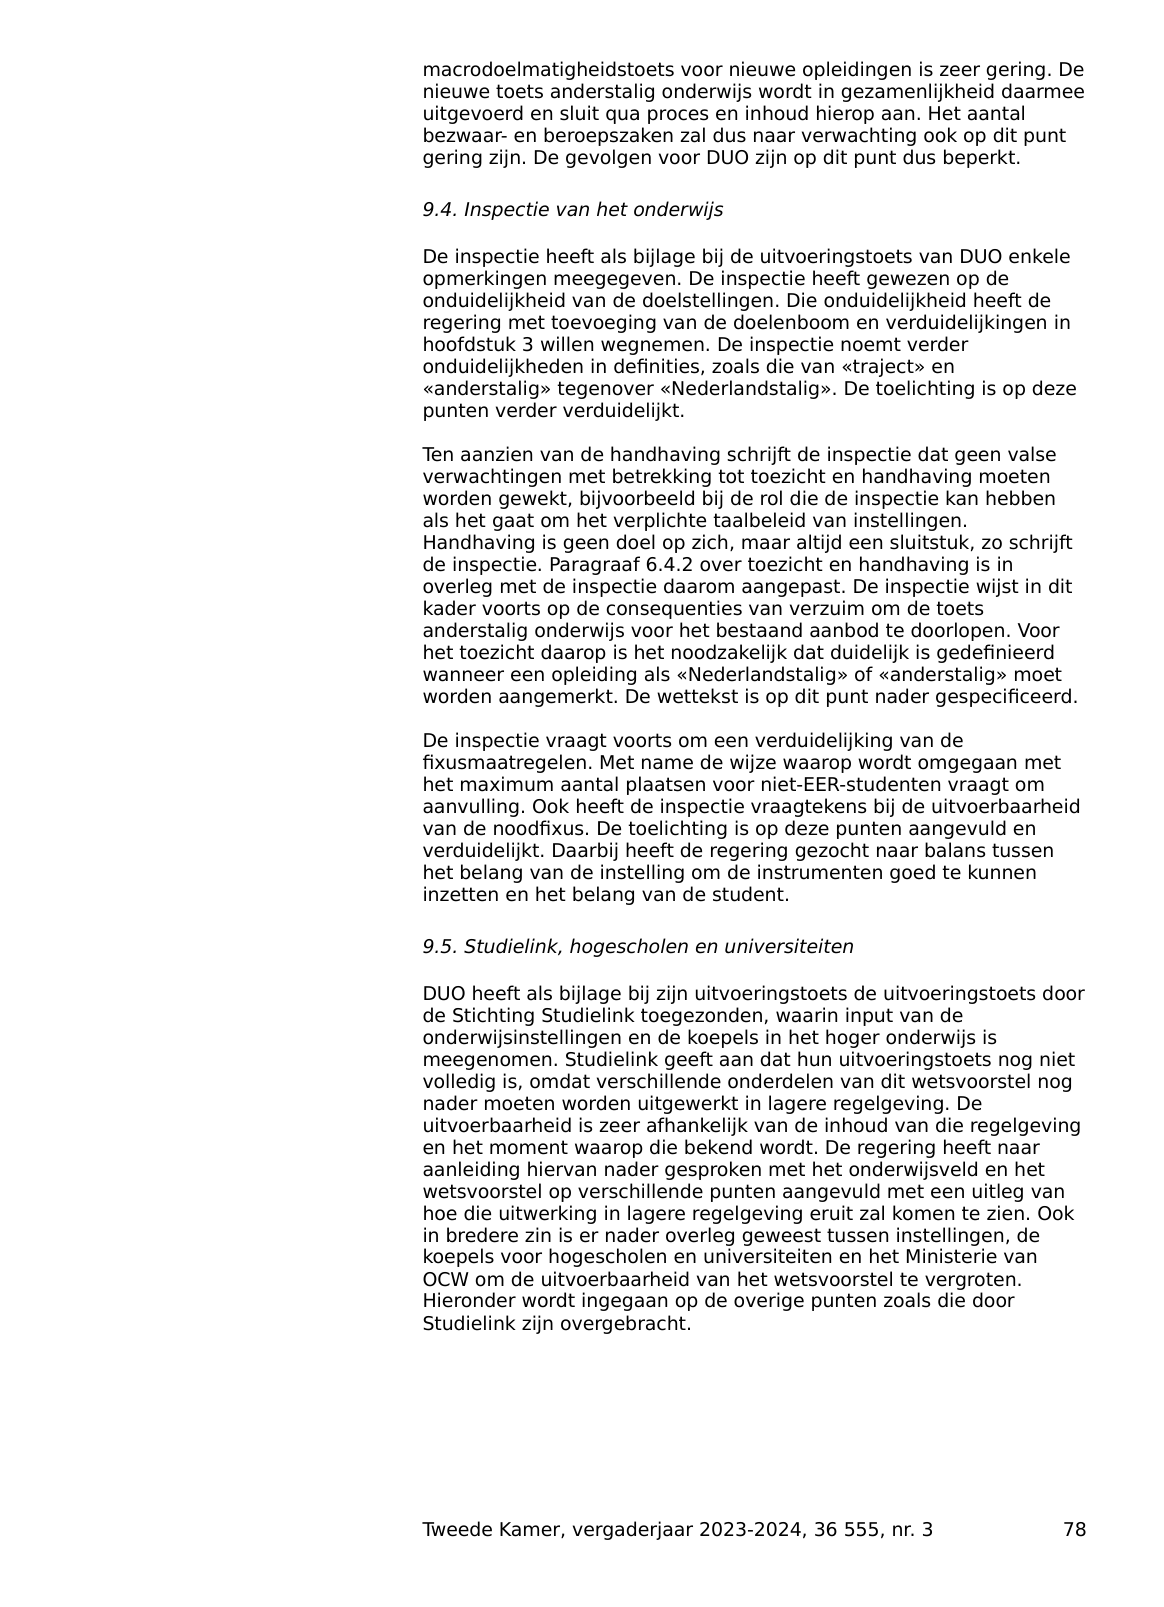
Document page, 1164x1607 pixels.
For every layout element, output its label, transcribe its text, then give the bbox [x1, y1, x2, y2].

text DUO heeft als bijlage bij zijn uitvoeringstoets de uitvoeringstoets door de Stichting Studielink toegezonden, waarin input van de onderwijsinstellingen en de koepels in het hoger onderwijs is meegenomen. Studielink geeft aan dat hun uitvoeringstoets nog niet volledig is, omdat verschillende onderdelen van dit wetsvoorstel nog nader moeten worden uitgewerkt in lagere regelgeving. De uitvoerbaarheid is zeer afhankelijk van de inhoud van die regelgeving en het moment waarop die bekend wordt. De regering heeft naar aanleiding hiervan nader gesproken met het onderwijsveld en het wetsvoorstel op verschillende punten aangevuld met een uitleg van hoe die uitwerking in lagere regelgeving eruit zal komen te zien. Ook in bredere zin is er nader overleg geweest tussen instellingen, de koepels voor hogescholen en universiteiten en het Ministerie van OCW om de uitvoerbaarheid van het wetsvoorstel te vergroten. Hieronder wordt ingegaan op de overige punten zoals die door Studielink zijn overgebracht. [422, 983, 1087, 1334]
subtitle 9.5. Studielink, hogescholen en universiteiten [422, 936, 1087, 958]
text De inspectie vraagt voorts om een verduidelijking van de fixusmaatregelen. Met name de wijze waarop wordt omgegaan met het maximum aantal plaatsen voor niet-EER-studenten vraagt om aanvulling. Ook heeft de inspectie vraagtekens bij de uitvoerbaarheid van de noodfixus. De toelichting is op deze punten aangevuld en verduidelijkt. Daarbij heeft de regering gezocht naar balans tussen het belang van de instelling om de instrumenten goed te kunnen inzetten en het belang van de student. [422, 730, 1087, 906]
text De inspectie heeft als bijlage bij de uitvoeringstoets van DUO enkele opmerkingen meegegeven. De inspectie heeft gewezen op de onduidelijkheid van de doelstellingen. Die onduidelijkheid heeft de regering met toevoeging van de doelenboom en verduidelijkingen in hoofdstuk 3 willen wegnemen. De inspectie noemt verder onduidelijkheden in definities, zoals die van «traject» en «anderstalig» tegenover «Nederlandstalig». De toelichting is op deze punten verder verduidelijkt. [422, 246, 1087, 422]
text Ten aanzien van de handhaving schrijft de inspectie dat geen valse verwachtingen met betrekking tot toezicht en handhaving moeten worden gewekt, bijvoorbeeld bij de rol die de inspectie kan hebben als het gaat om het verplichte taalbeleid van instellingen. Handhaving is geen doel op zich, maar altijd een sluitstuk, zo schrijft de inspectie. Paragraaf 6.4.2 over toezicht en handhaving is in overleg met de inspectie daarom aangepast. De inspectie wijst in dit kader voorts op de consequenties van verzuim om de toets anderstalig onderwijs voor het bestaand aanbod te doorlopen. Voor het toezicht daarop is het noodzakelijk dat duidelijk is gedefinieerd wanneer een opleiding als «Nederlandstalig» of «anderstalig» moet worden aangemerkt. De wettekst is op dit punt nader gespecificeerd. [422, 444, 1087, 708]
text macrodoelmatigheidstoets voor nieuwe opleidingen is zeer gering. De nieuwe toets anderstalig onderwijs wordt in gezamenlijkheid daarmee uitgevoerd en sluit qua proces en inhoud hierop aan. Het aantal bezwaar- en beroepszaken zal dus naar verwachting ook op dit punt gering zijn. De gevolgen voor DUO zijn op dit punt dus beperkt. [422, 59, 1087, 169]
subtitle 9.4. Inspectie van het onderwijs [422, 199, 1087, 221]
